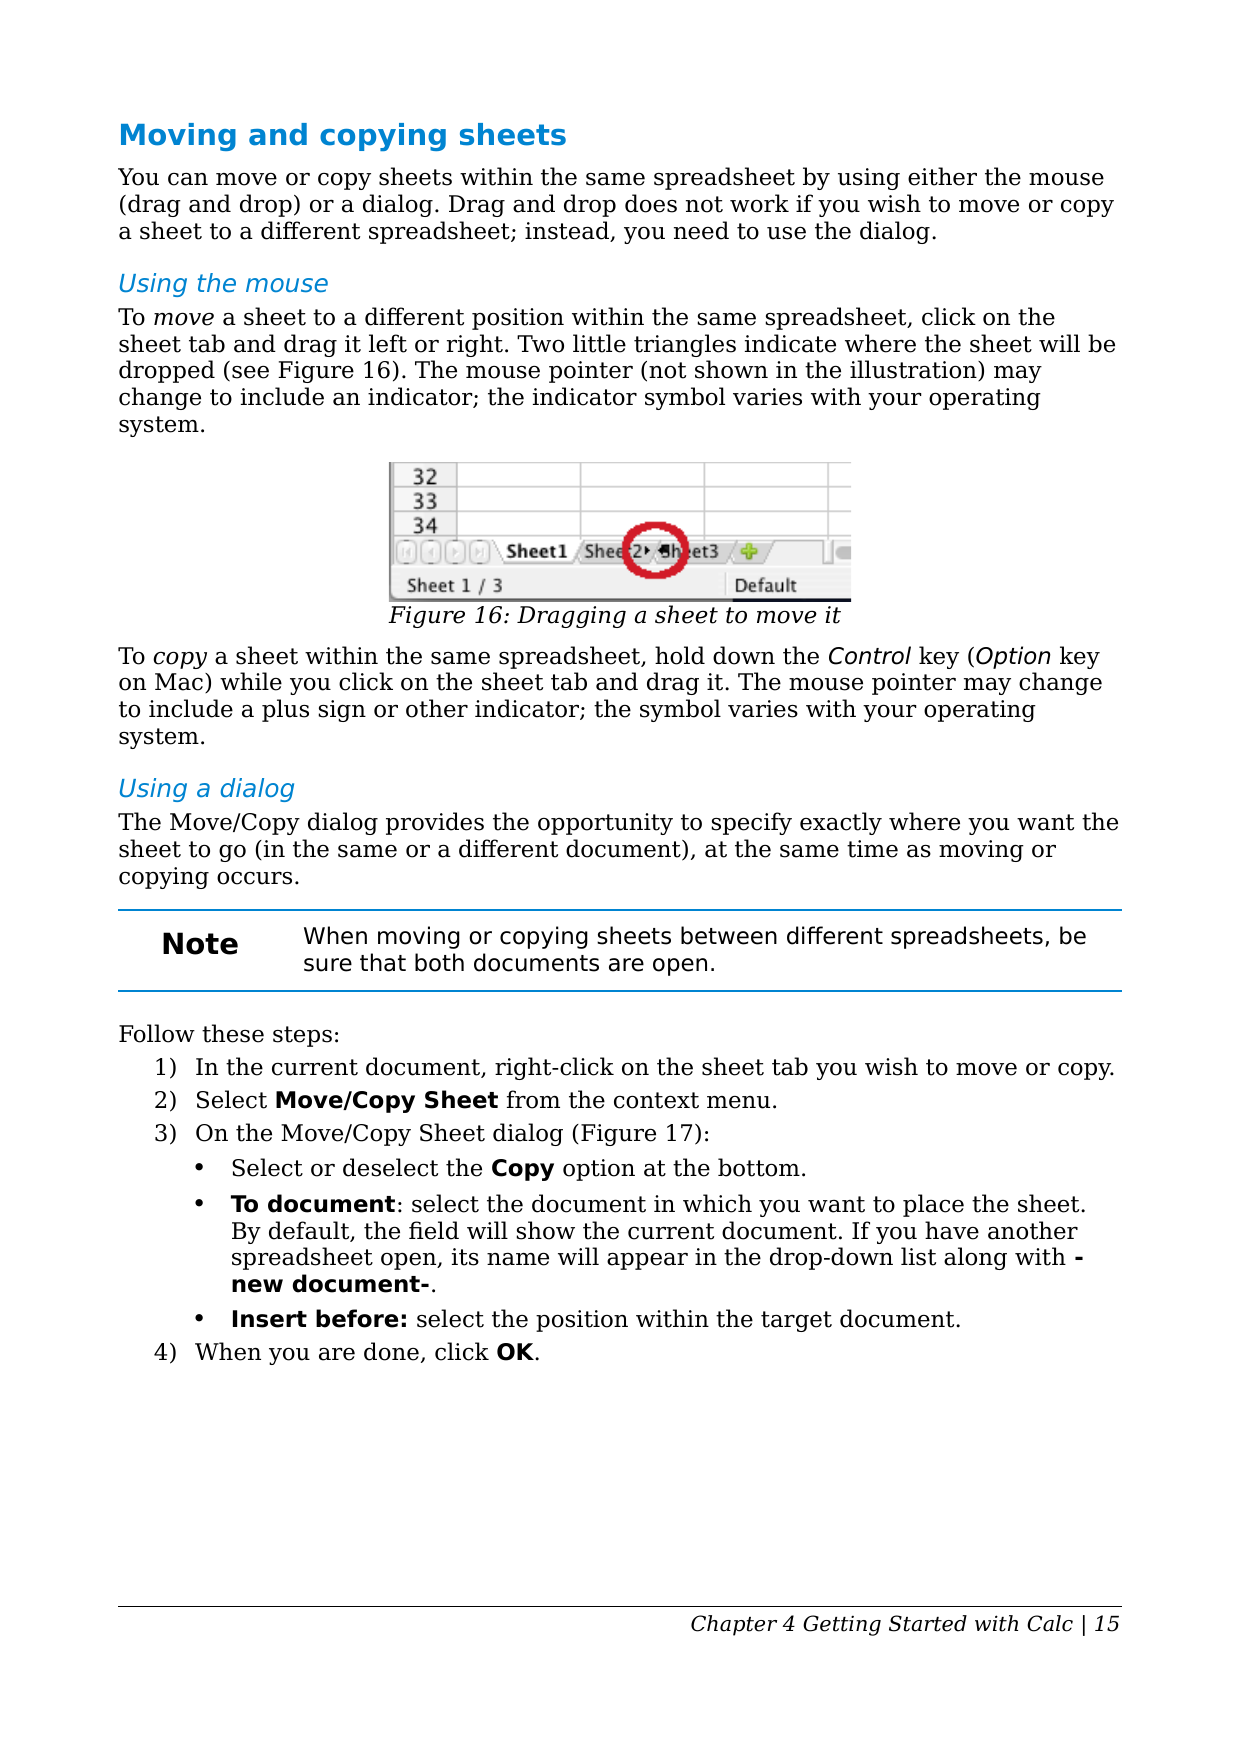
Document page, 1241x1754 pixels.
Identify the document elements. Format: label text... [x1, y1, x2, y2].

text Figure 16: Dragging a sheet to move it [389, 602, 851, 629]
subtitle Moving and copying sheets [118, 118, 1122, 152]
text The Move/Copy dialog provides the opportunity to specify exactly where you want the sheet to go (in the same or a different document), at the same time as moving or copying occurs. [118, 809, 1122, 889]
list To document: select the document in which you want to place the sheet. By default, the field will show the current document. If you have another spreadsheet open, its name will appear in the drop-down list along with -new document-. [192, 1189, 1122, 1298]
subtitle Using the mouse [118, 269, 1122, 298]
list On the Move/Copy Sheet dialog (Figure 17): [177, 1120, 1122, 1147]
subtitle Using a dialog [118, 774, 1122, 803]
picture [388, 462, 852, 602]
list Insert before: select the position within the target document. [192, 1304, 1122, 1333]
list Select Move/Copy Sheet from the context menu. [177, 1087, 1122, 1114]
list Select or deselect the Copy option at the bottom. [192, 1153, 1122, 1182]
list In the current document, right-click on the sheet tab you wish to move or copy. [177, 1054, 1122, 1081]
text To move a sheet to a different position within the same spreadsheet, click on the sheet tab and drag it left or right. Two little triangles indicate where the sheet will be dropped (see Figure 16). The mouse pointer (not shown in the illustration) may change to include an indicator; the indicator symbol varies with your operating system. [118, 304, 1122, 438]
list Follow these steps: [118, 1021, 1122, 1048]
table_header When moving or copying sheets between different spreadsheets, be sure that both documents are open. [281, 911, 1122, 990]
text You can move or copy sheets within the same spreadsheet by using either the mouse (drag and drop) or a dialog. Drag and drop does not work if you wish to move or copy a sheet to a different spreadsheet; instead, you need to use the dialog. [118, 164, 1122, 244]
list When you are done, click OK. [177, 1339, 1122, 1366]
text To copy a sheet within the same spreadsheet, hold down the Control key (Option key on Mac) while you click on the sheet tab and drag it. The mouse pointer may change to include a plus sign or other indicator; the symbol varies with your operating system. [118, 643, 1122, 749]
table_header Note [118, 911, 281, 990]
